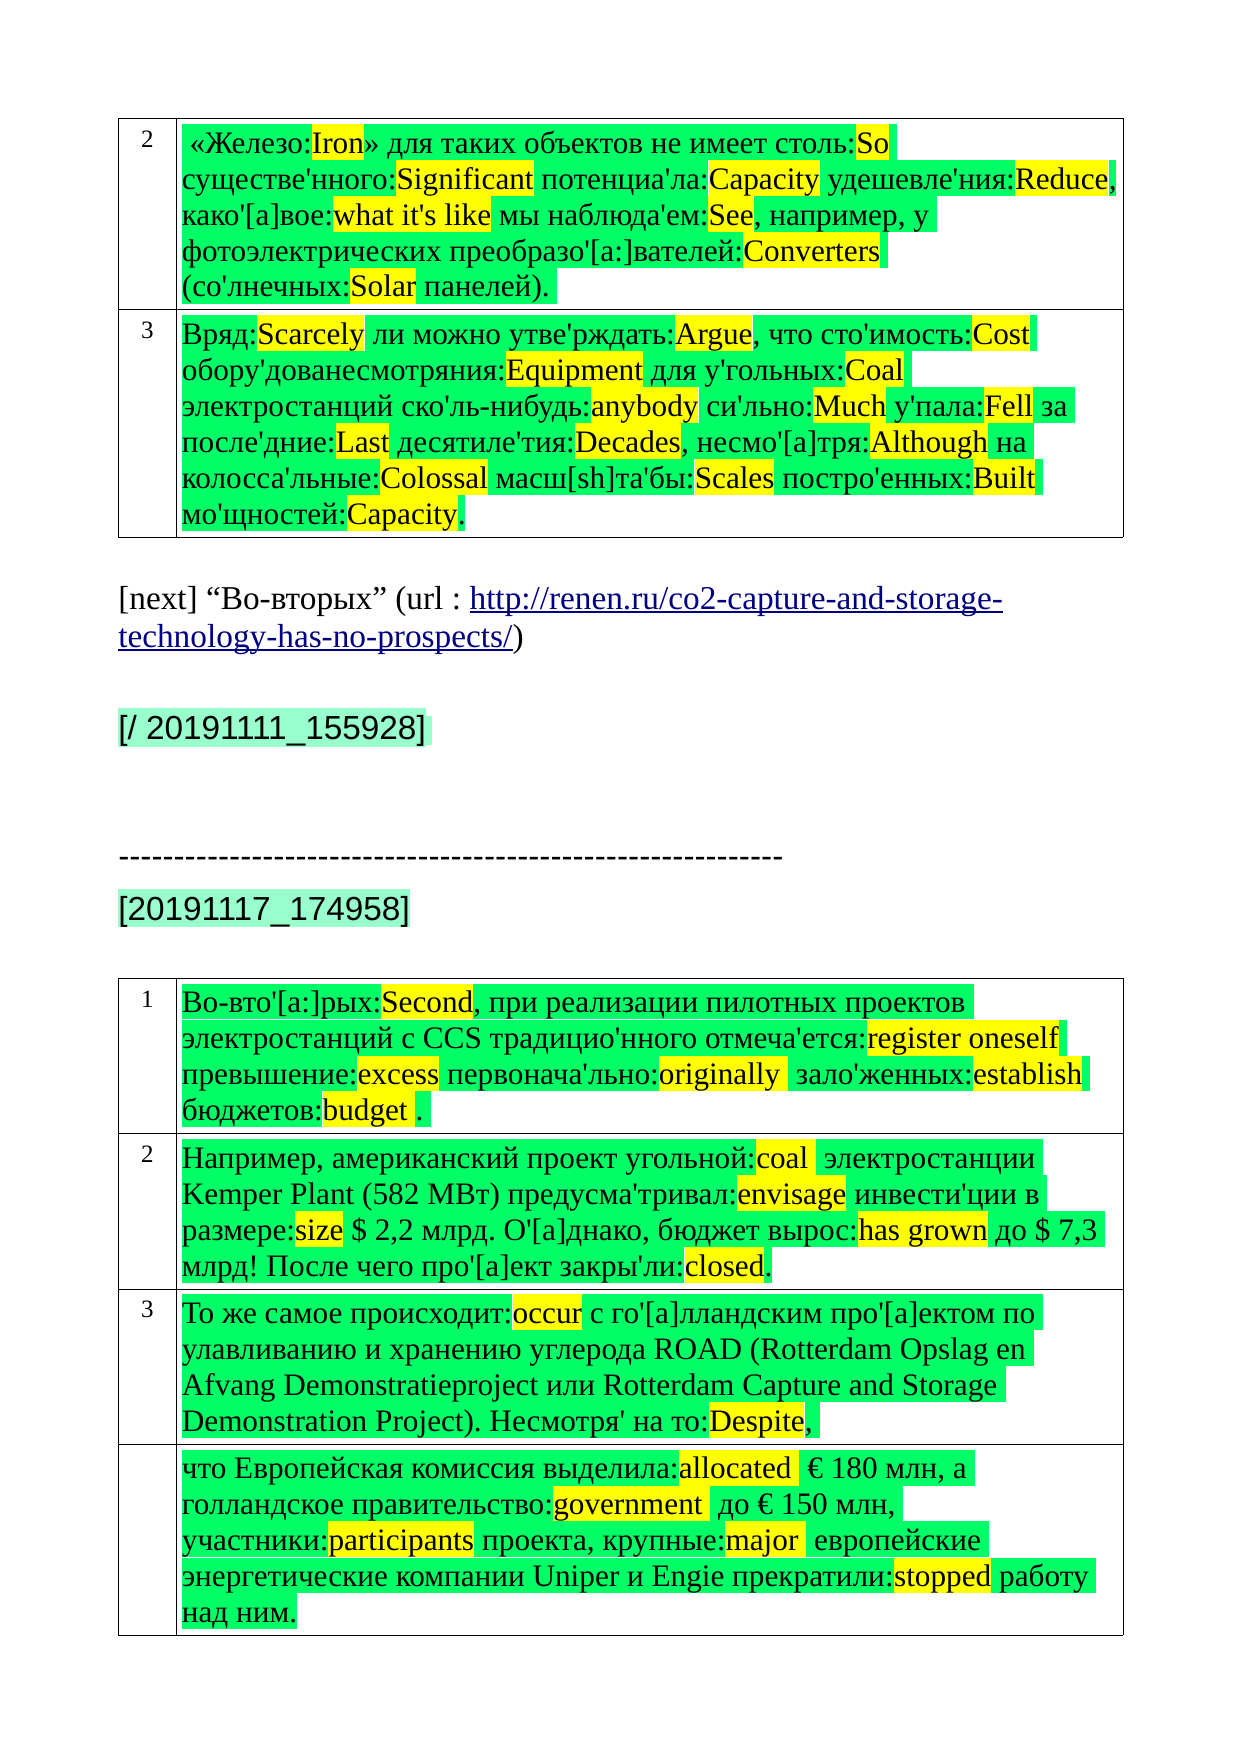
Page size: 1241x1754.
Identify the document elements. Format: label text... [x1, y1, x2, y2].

table_cell что Европейская комиссия выделила:allocated € 180 млн, а голландское правительство:government до € 150 млн, участники:participants проекта, крупные:major европейские энергетические компании Uniper и Engie прекратили:stopped работу над ним. [177, 1445, 1123, 1635]
table_cell 3 [119, 1290, 176, 1444]
table_cell 2 [119, 1134, 176, 1288]
text ------------------------------------------------------------ [118, 836, 1122, 874]
text [/ 20191111_155928] [118, 708, 1122, 747]
table_cell То же самое происходит:occur с го'[a]лландским про'[a]ектом по улавливанию и хранению углерода ROAD (Rotterdam Opslag en Afvang Demonstratieproject или Rotterdam Capture and Storage Demonstration Project). Несмотря' на то:Despite, [177, 1290, 1123, 1444]
table_cell Вряд:Scarcely ли можно утве'рждать:Argue, что сто'имость:Cost обору'дованесмотряния:Equipment для у'гольных:Coal электростанций ско'ль-нибудь:anybody си'льно:Much у'пала:Fell за после'дние:Last десятиле'тия:Decades, несмо'[a]тря:Although на колосса'льные:Colossal масш[sh]та'бы:Scales постро'енных:Built мо'щностей:Capacity. [177, 310, 1123, 537]
table_header 1 [119, 979, 176, 1133]
table_cell Например, американский проект угольной:coal электростанции Kemper Plant (582 МВт) предусма'тривал:envisage инвести'ции в размере:size $ 2,2 млрд. О'[a]днако, бюджет вырос:has grown до $ 7,3 млрд! После чего про'[a]ект закры'ли:closed. [177, 1134, 1123, 1288]
text [next] “Во-вторых” (url : http://renen.ru/co2-capture-and-storage-technology-has-no-prospects/) [118, 578, 1122, 654]
text [20191117_174958] [118, 889, 1122, 967]
table_cell 3 [119, 310, 176, 537]
table_header Во-вто'[a:]рых:Second, при реализации пилотных проектов электростанций с CCS традицио'нного отмеча'ется:register oneself превышение:excess первонача'льно:originally зало'женных:establish бюджетов:budget . [177, 979, 1123, 1133]
table_cell «Железо:Iron» для таких объектов не имеет столь:So существе'нного:Significant потенциа'ла:Capacity удешевле'ния:Reduce, како'[a]вое:what it's like мы наблюда'ем:See, например, у фотоэлектрических преобразо'[a:]вателей:Converters (со'лнечных:Solar панелей). [177, 119, 1123, 309]
table_cell 2 [119, 119, 176, 309]
table_cell [119, 1445, 176, 1635]
